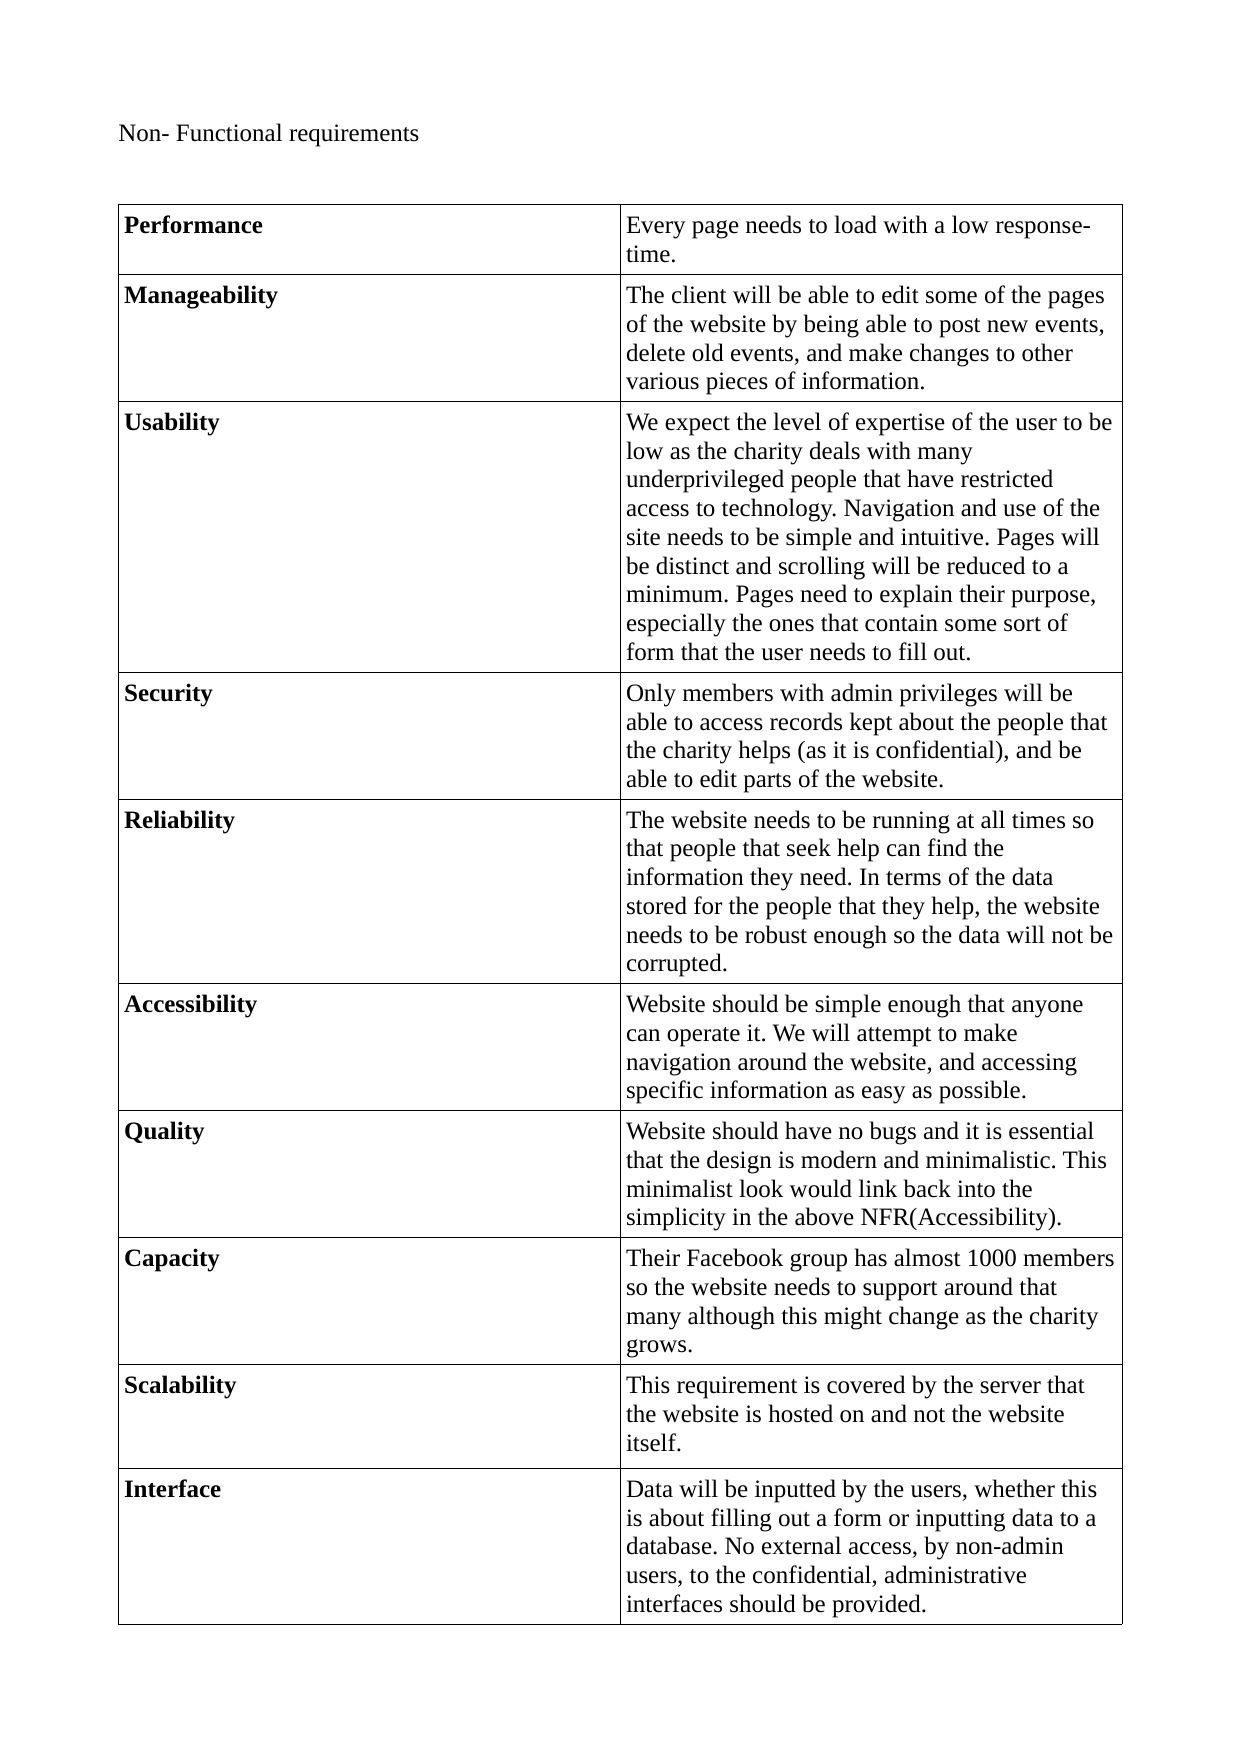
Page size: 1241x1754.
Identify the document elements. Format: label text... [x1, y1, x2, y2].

table_cell Data will be inputted by the users, whether this is about filling out a form or inputting data to a database. No external access, by non-admin users, to the confidential, administrative interfaces should be provided. [621, 1469, 1122, 1623]
table_cell Usability [119, 402, 620, 672]
table_cell This requirement is covered by the server that the website is hosted on and not the website itself. [621, 1365, 1122, 1468]
table_cell Manageability [119, 275, 620, 401]
table_cell Their Facebook group has almost 1000 members so the website needs to support around that many although this might change as the charity grows. [621, 1238, 1122, 1364]
text Non- Functional requirements [118, 118, 1122, 147]
table_cell The client will be able to edit some of the pages of the website by being able to post new events, delete old events, and make changes to other various pieces of information. [621, 275, 1122, 401]
table_cell Quality [119, 1111, 620, 1237]
table_cell Accessibility [119, 984, 620, 1110]
table_cell Interface [119, 1469, 620, 1623]
table_cell Scalability [119, 1365, 620, 1468]
table_cell The website needs to be running at all times so that people that seek help can find the information they need. In terms of the data stored for the people that they help, the website needs to be robust enough so the data will not be corrupted. [621, 800, 1122, 983]
table_cell Website should be simple enough that anyone can operate it. We will attempt to make navigation around the website, and accessing specific information as easy as possible. [621, 984, 1122, 1110]
table_cell Security [119, 673, 620, 798]
table_cell Only members with admin privileges will be able to access records kept about the people that the charity helps (as it is confidential), and be able to edit parts of the website. [621, 673, 1122, 798]
table_header Performance [119, 205, 620, 274]
table_cell We expect the level of expertise of the user to be low as the charity deals with many underprivileged people that have restricted access to technology. Navigation and use of the site needs to be simple and intuitive. Pages will be distinct and scrolling will be reduced to a minimum. Pages need to explain their purpose, especially the ones that contain some sort of form that the user needs to fill out. [621, 402, 1122, 672]
table_cell Capacity [119, 1238, 620, 1364]
table_header Every page needs to load with a low response-time. [621, 205, 1122, 274]
table_cell Reliability [119, 800, 620, 983]
table_cell Website should have no bugs and it is essential that the design is modern and minimalistic. This minimalist look would link back into the simplicity in the above NFR(Accessibility). [621, 1111, 1122, 1237]
